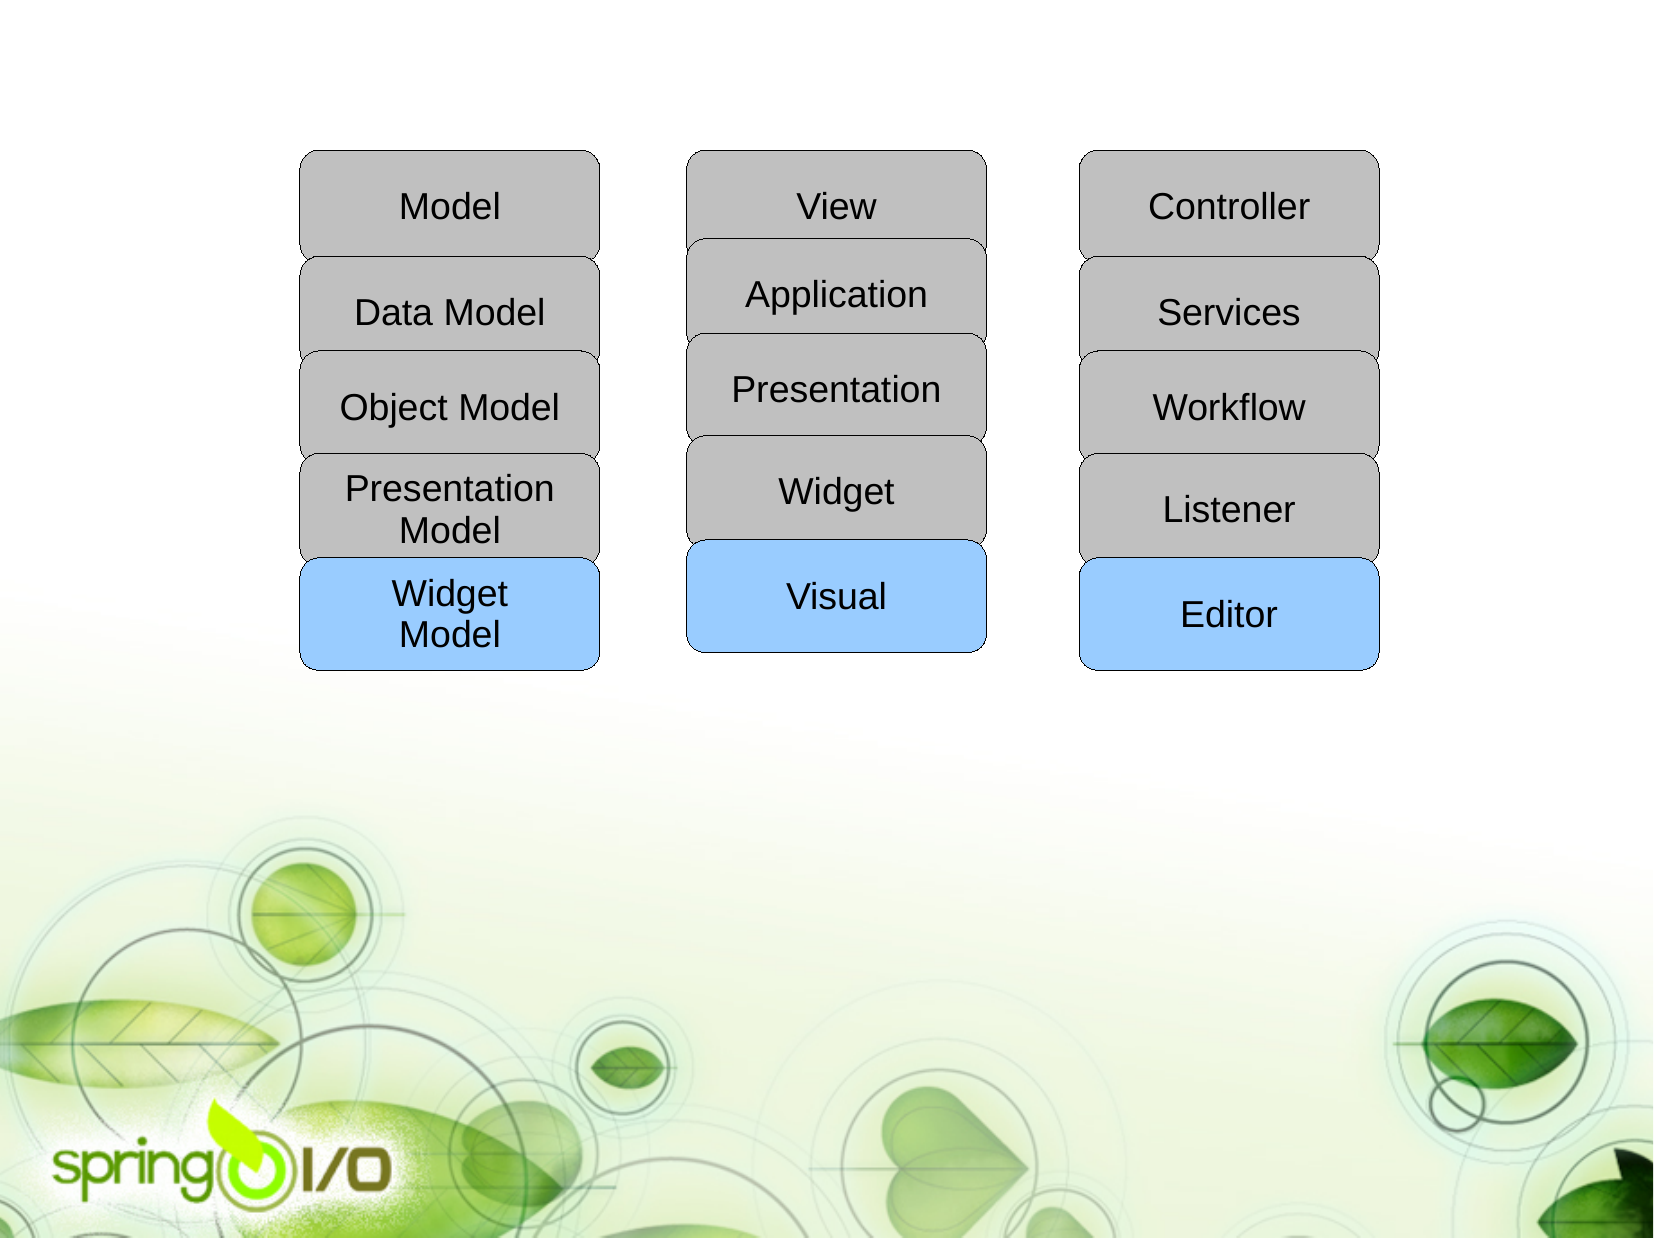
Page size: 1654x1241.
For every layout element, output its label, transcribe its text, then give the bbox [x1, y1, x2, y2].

text_box Listener [1079, 453, 1380, 562]
text_box Application [686, 238, 987, 342]
text_box Widget [686, 435, 987, 544]
text_box Widget Model [299, 557, 600, 671]
text_box Presentation Model [299, 453, 600, 562]
text_box Model [299, 150, 600, 259]
text_box Workflow [1079, 350, 1380, 458]
text_box Editor [1079, 557, 1380, 671]
text_box Visual [686, 539, 987, 653]
text_box Data Model [299, 256, 600, 359]
text_box Controller [1079, 150, 1380, 259]
text_box Object Model [299, 350, 600, 458]
picture [0, 0, 1654, 1238]
text_box View [686, 150, 987, 250]
text_box Presentation [686, 333, 987, 441]
text_box Services [1079, 256, 1380, 359]
